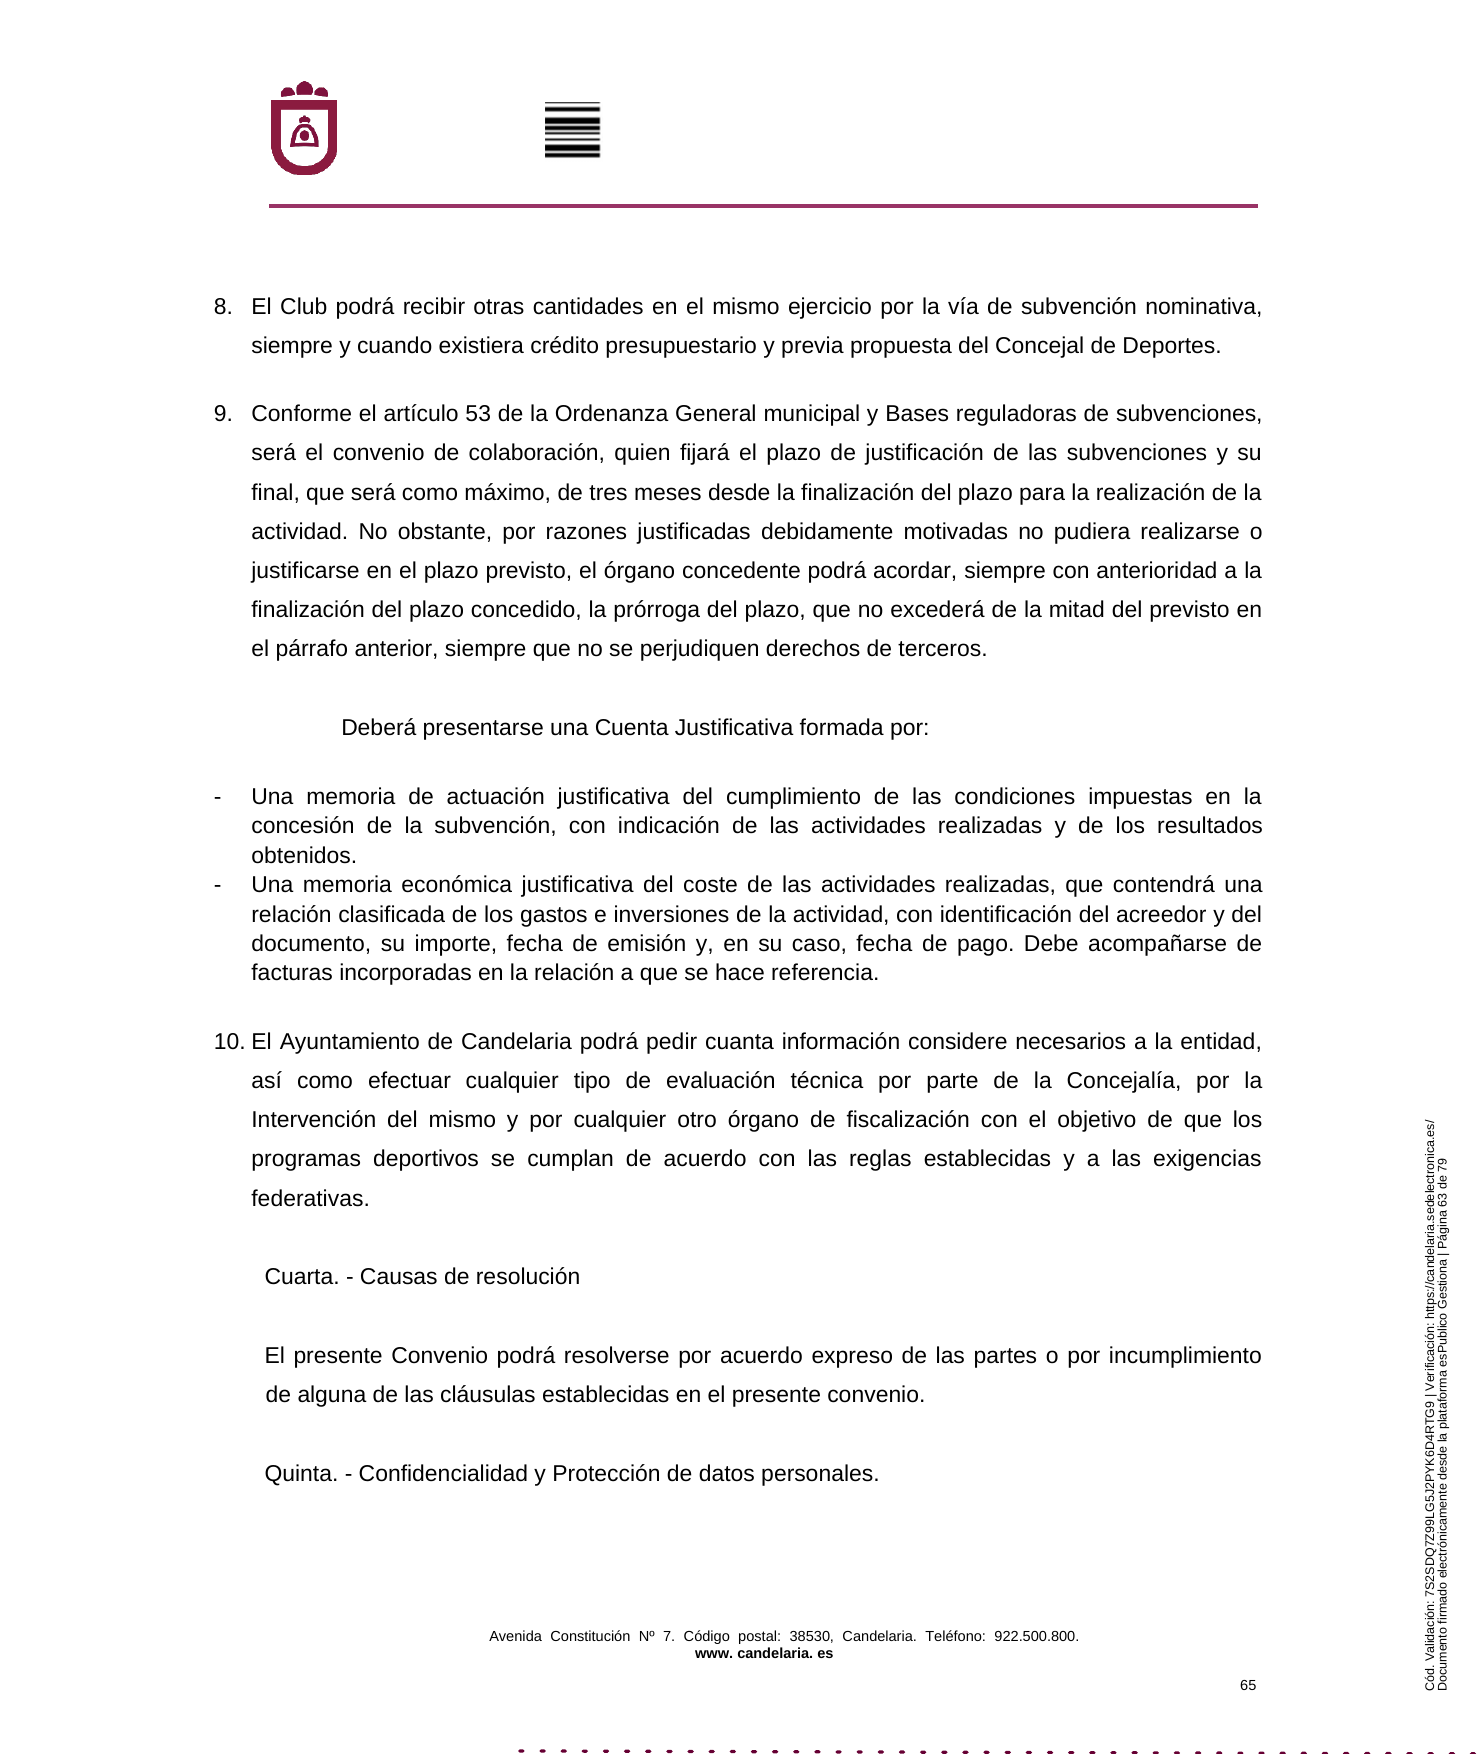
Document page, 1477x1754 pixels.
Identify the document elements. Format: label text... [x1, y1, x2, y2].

list Conforme el artículo 53 de la Ordenanza General municipal y Bases reguladoras de subvenciones, será el convenio de colaboración, quien fijará el plazo de justificación de las subvenciones y su final, que será como máximo, de tres meses desde la finalización del plazo para la realización de la actividad. No obstante, por razones justificadas debidamente motivadas no pudiera realizarse o justificarse en el plazo previsto, el órgano concedente podrá acordar, siempre con anterioridad a la finalización del plazo concedido, la prórroga del plazo, que no excederá de la mitad del previsto en el párrafo anterior, siempre que no se perjudiquen derechos de terceros. [214, 400, 1263, 662]
text Cuarta. - Causas de resolución [264, 1263, 1263, 1289]
list Una memoria económica justificativa del coste de las actividades realizadas, que contendrá una relación clasificada de los gastos e inversiones de la actividad, con identificación del acreedor y del documento, su importe, fecha de emisión y, en su caso, fecha de pago. Debe acompañarse de facturas incorporadas en la relación a que se hace referencia. [214, 871, 1263, 985]
text El presente Convenio podrá resolverse por acuerdo expreso de las partes o por incumplimiento de alguna de las cláusulas establecidas en el presente convenio. [264, 1342, 1263, 1407]
list El Club podrá recibir otras cantidades en el mismo ejercicio por la vía de subvención nominativa, siempre y cuando existiera crédito presupuestario y previa propuesta del Concejal de Deportes. [214, 293, 1263, 359]
text Deberá presentarse una Cuenta Justificativa formada por: [341, 714, 1263, 740]
list El Ayuntamiento de Candelaria podrá pedir cuanta información considere necesarios a la entidad, así como efectuar cualquier tipo de evaluación técnica por parte de la Concejalía, por la Intervención del mismo y por cualquier otro órgano de fiscalización con el objetivo de que los programas deportivos se cumplan de acuerdo con las reglas establecidas y a las exigencias federativas. [214, 1028, 1263, 1211]
text Quinta. - Confidencialidad y Protección de datos personales. [264, 1460, 1263, 1486]
list Una memoria de actuación justificativa del cumplimiento de las condiciones impuestas en la concesión de la subvención, con indicación de las actividades realizadas y de los resultados obtenidos. [214, 783, 1263, 868]
